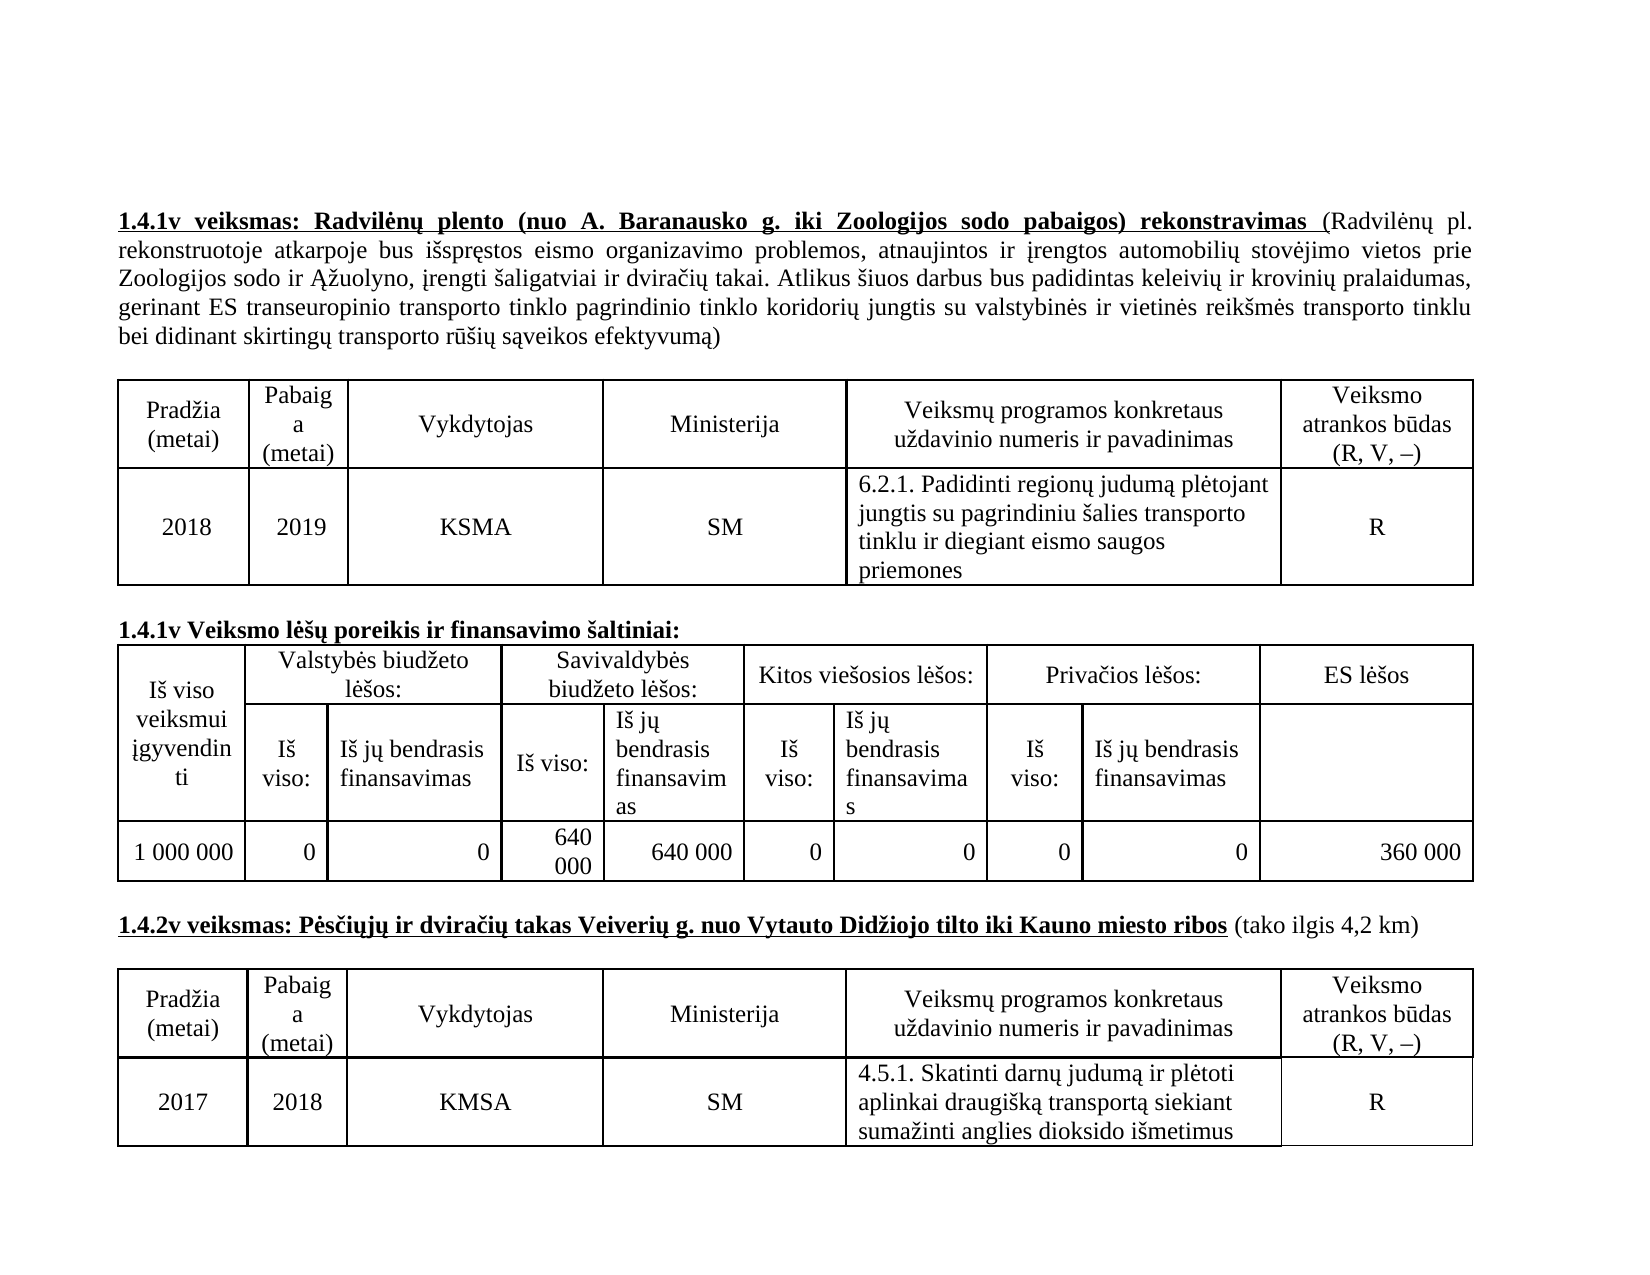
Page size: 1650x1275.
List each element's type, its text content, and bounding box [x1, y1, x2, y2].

table_cell R [1282, 469, 1472, 584]
table_cell 2018 [119, 469, 248, 584]
table_header Valstybės biudžeto lėšos: [246, 646, 500, 703]
table_header Veiksmo atrankos būdas (R, V, –) [1282, 381, 1472, 467]
table_cell SM [604, 1059, 845, 1145]
table_header Pabaiga (metai) [250, 381, 347, 467]
table_cell Iš jų bendrasis finansavimas [605, 705, 743, 820]
text 1.4.1v Veiksmo lėšų poreikis ir finansavimo šaltiniai: [118, 615, 1473, 643]
table_cell R [1282, 1058, 1472, 1145]
table_cell Iš jų bendrasis finansavimas [329, 705, 500, 820]
table_cell Iš jų bendrasis finansavimas [835, 705, 986, 820]
table_cell 1 000 000 [119, 822, 244, 880]
table_header Ministerija [604, 381, 845, 467]
table_cell Iš viso: [988, 705, 1081, 820]
table_header Iš viso veiksmui įgyvendinti [119, 646, 244, 820]
table_cell [1261, 705, 1472, 820]
table_cell 640 000 [605, 822, 743, 880]
table_cell 2019 [250, 469, 347, 584]
table_cell 0 [988, 822, 1081, 880]
table_cell Iš jų bendrasis finansavimas [1084, 705, 1259, 820]
table_header Pabaiga (metai) [249, 970, 346, 1056]
table_cell 0 [835, 822, 986, 880]
table_header Savivaldybės biudžeto lėšos: [503, 646, 743, 703]
table_cell 360 000 [1261, 822, 1472, 880]
table_cell 4.5.1. Skatinti darnų judumą ir plėtoti aplinkai draugišką transportą siekiant sumažinti anglies dioksido išmetimus [847, 1059, 1281, 1145]
table_header Privačios lėšos: [988, 646, 1259, 703]
text 1.4.2v veiksmas: Pėsčiųjų ir dviračių takas Veiverių g. nuo Vytauto Didžiojo tilto iki Kauno miesto ribos (tako ilgis 4,2 km) [118, 911, 1473, 939]
table_header ES lėšos [1261, 646, 1472, 703]
table_cell Iš viso: [503, 705, 603, 820]
table_cell Iš viso: [246, 705, 326, 820]
table_header Pradžia (metai) [119, 381, 248, 467]
table_cell 0 [745, 822, 833, 880]
table_header Kitos viešosios lėšos: [745, 646, 986, 703]
table_header Pradžia (metai) [119, 970, 246, 1056]
table_cell 2017 [119, 1059, 246, 1145]
table_cell KSMA [349, 469, 602, 584]
table_cell SM [604, 469, 845, 584]
table_cell 6.2.1. Padidinti regionų judumą plėtojant jungtis su pagrindiniu šalies transporto tinklu ir diegiant eismo saugos priemones [848, 469, 1280, 584]
table_header Veiksmo atrankos būdas (R, V, –) [1282, 970, 1472, 1056]
table_cell 0 [246, 822, 326, 880]
table_cell 2018 [249, 1059, 346, 1145]
text 1.4.1v veiksmas: Radvilėnų plento (nuo A. Baranausko g. iki Zoologijos sodo pabaigos) rekonstravimas (Radvilėnų pl. rekonstruotoje atkarpoje bus išspręstos eismo organizavimo problemos, atnaujintos ir įrengtos automobilių stovėjimo vietos prie Zoologijos sodo ir Ąžuolyno, įrengti šaligatviai ir dviračių takai. Atlikus šiuos darbus bus padidintas keleivių ir krovinių pralaidumas, gerinant ES transeuropinio transporto tinklo pagrindinio tinklo koridorių jungtis su valstybinės ir vietinės reikšmės transporto tinklu bei didinant skirtingų transporto rūšių sąveikos efektyvumą) [118, 206, 1473, 350]
table_header Ministerija [604, 970, 845, 1056]
table_cell 0 [1084, 822, 1259, 880]
table_header Veiksmų programos konkretaus uždavinio numeris ir pavadinimas [847, 970, 1280, 1056]
table_header Veiksmų programos konkretaus uždavinio numeris ir pavadinimas [848, 381, 1280, 467]
table_header Vykdytojas [348, 970, 602, 1056]
table_cell KMSA [348, 1059, 602, 1145]
table_header Vykdytojas [349, 381, 602, 467]
table_cell 640 000 [503, 822, 603, 880]
table_cell 0 [329, 822, 500, 880]
table_cell Iš viso: [745, 705, 833, 820]
